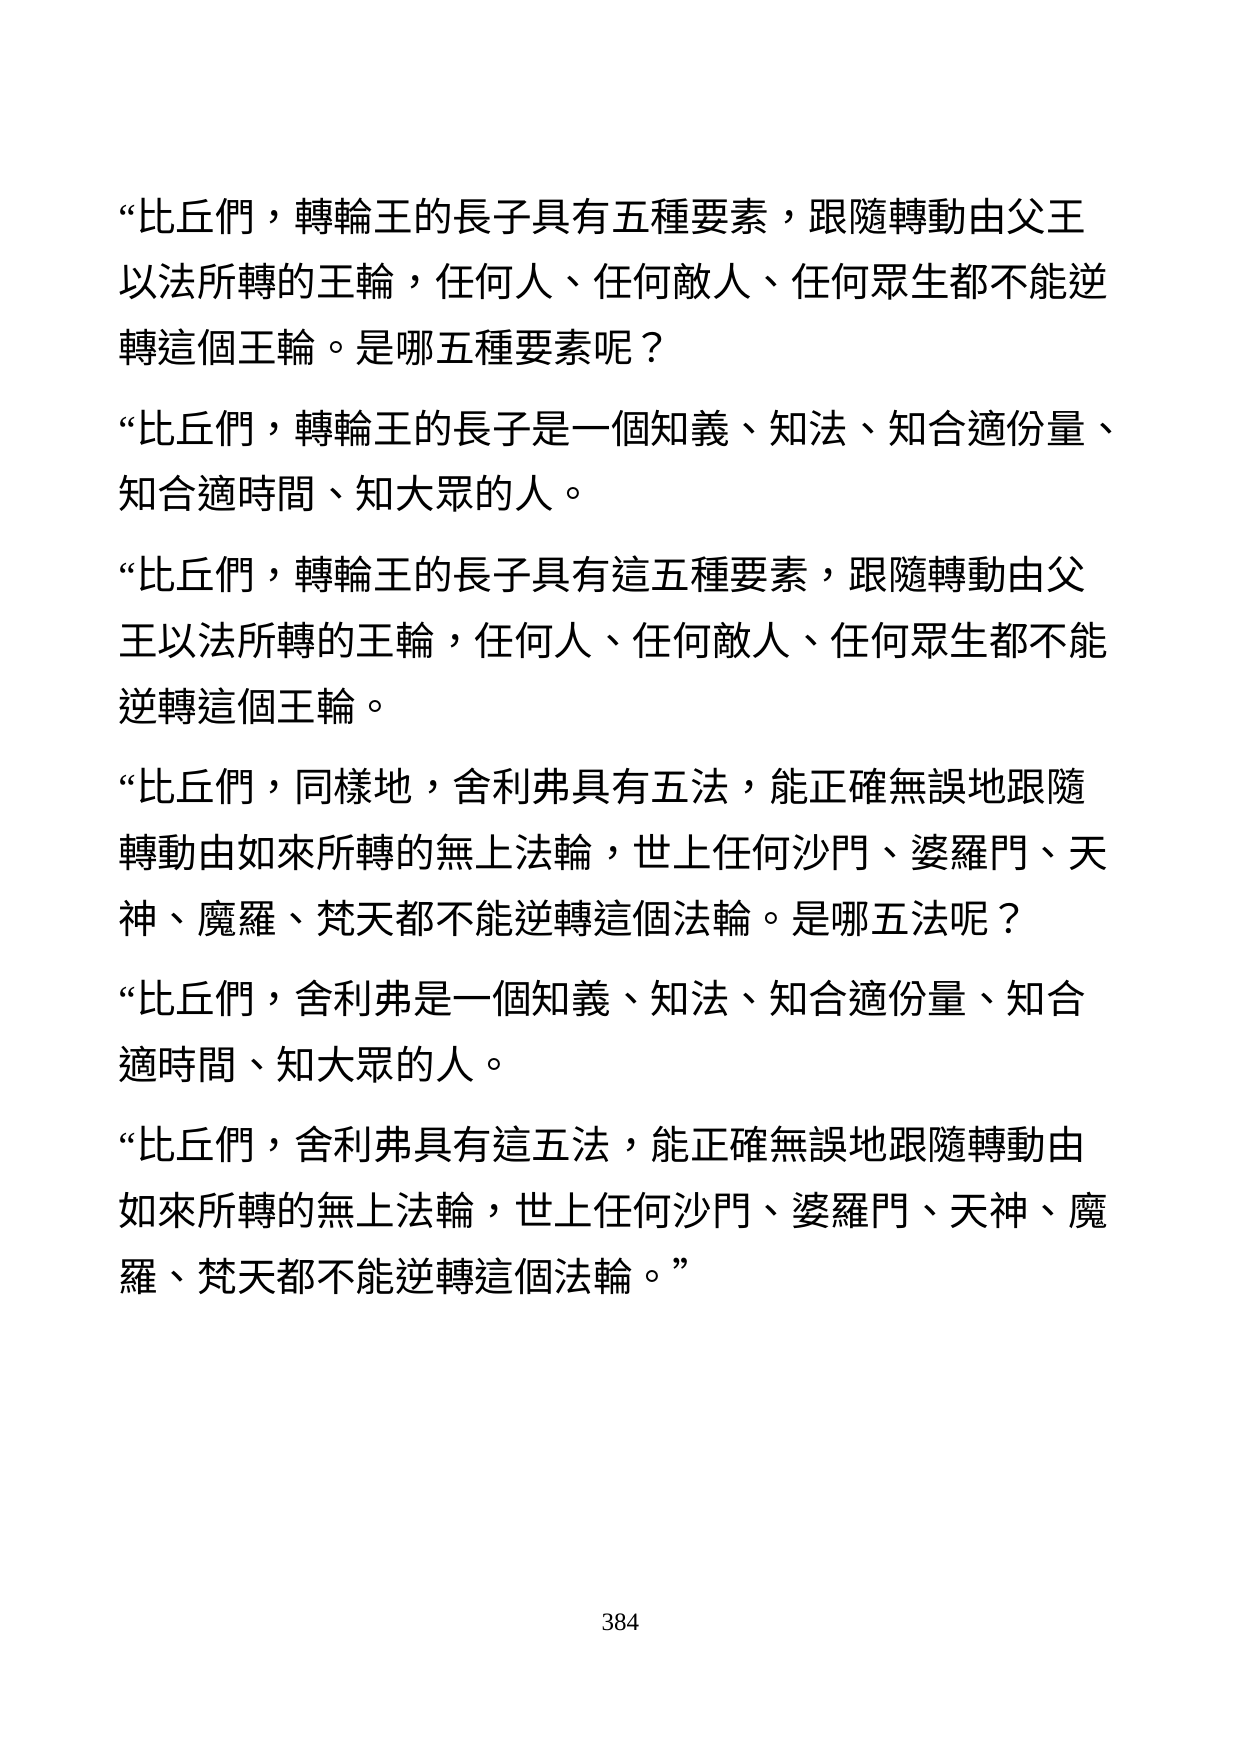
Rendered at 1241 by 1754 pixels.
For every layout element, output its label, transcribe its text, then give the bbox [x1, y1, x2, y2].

text “比丘們，轉輪王的長子具有這五種要素，跟隨轉動由父王以法所轉的王輪，任何人、任何敵人、任何眾生都不能逆轉這個王輪。 [118, 543, 1122, 732]
text “比丘們，舍利弗具有這五法，能正確無誤地跟隨轉動由如來所轉的無上法輪，世上任何沙門、婆羅門、天神、魔羅、梵天都不能逆轉這個法輪。” [118, 1114, 1122, 1303]
text “比丘們，轉輪王的長子是一個知義、知法、知合適份量、知合適時間、知大眾的人。 [118, 397, 1122, 520]
text “比丘們，舍利弗是一個知義、知法、知合適份量、知合適時間、知大眾的人。 [118, 967, 1122, 1091]
text “比丘們，同樣地，舍利弗具有五法，能正確無誤地跟隨轉動由如來所轉的無上法輪，世上任何沙門、婆羅門、天神、魔羅、梵天都不能逆轉這個法輪。是哪五法呢？ [118, 755, 1122, 944]
text “比丘們，轉輪王的長子具有五種要素，跟隨轉動由父王以法所轉的王輪，任何人、任何敵人、任何眾生都不能逆轉這個王輪。是哪五種要素呢？ [118, 185, 1122, 374]
